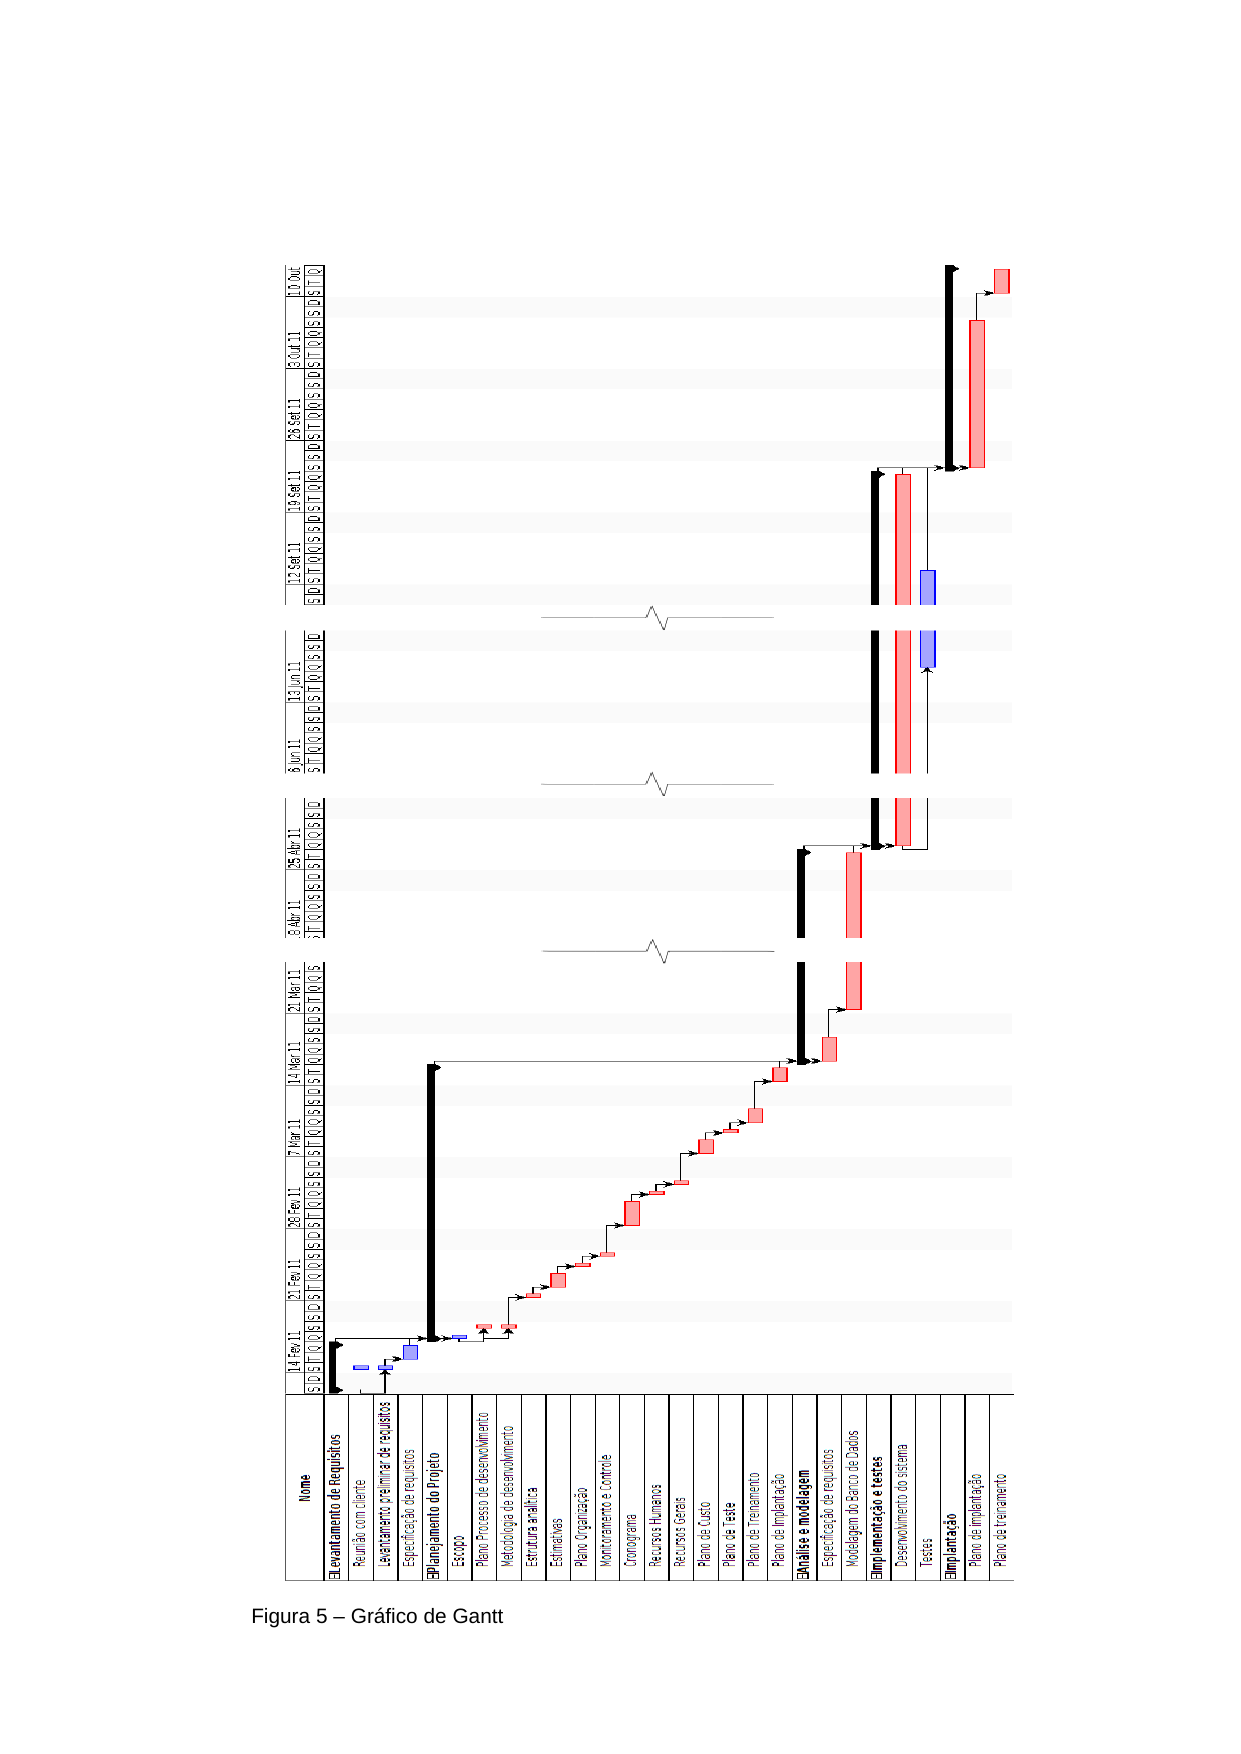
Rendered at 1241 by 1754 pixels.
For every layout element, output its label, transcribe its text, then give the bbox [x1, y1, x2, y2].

text Figura 5 – Gráfico de Gantt [177, 1581, 1122, 1628]
picture [285, 265, 1014, 1581]
